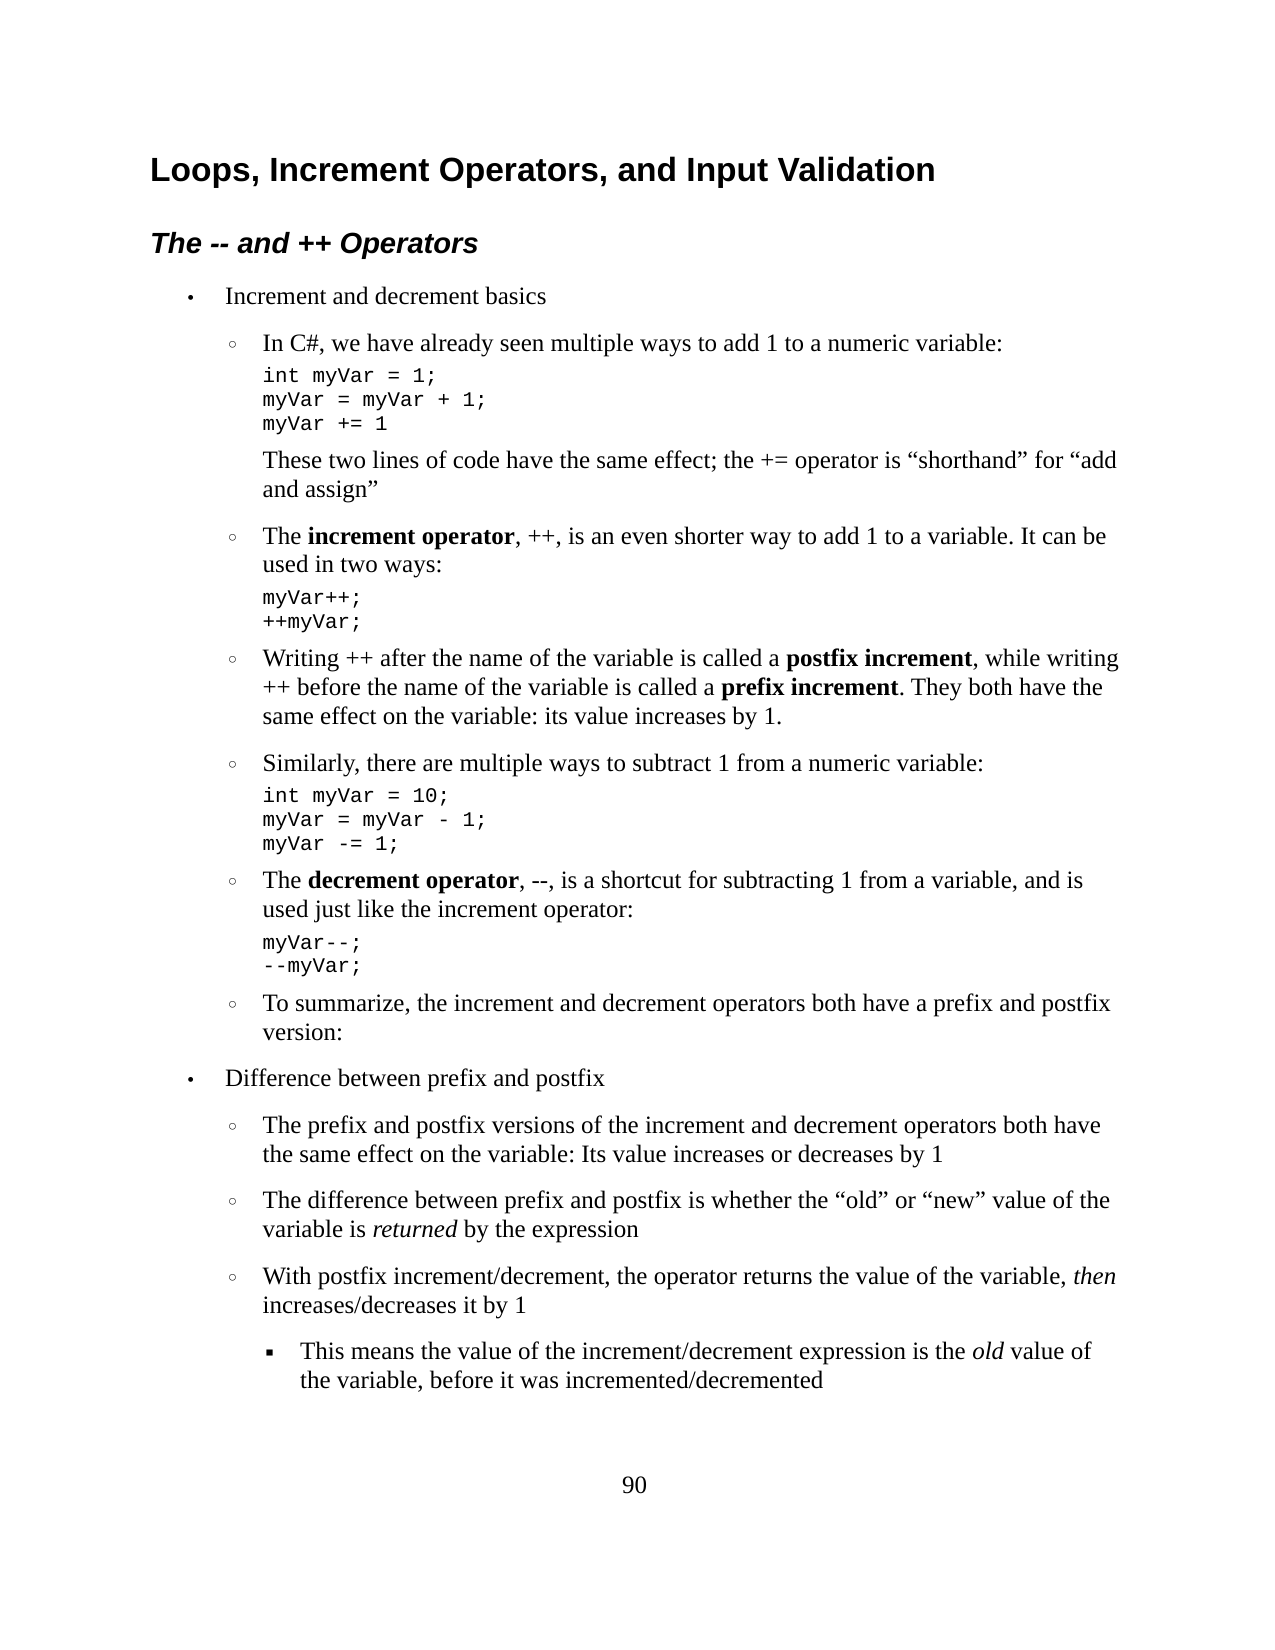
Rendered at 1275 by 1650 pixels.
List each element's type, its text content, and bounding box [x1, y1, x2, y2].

list Similarly, there are multiple ways to subtract 1 from a numeric variable: [225, 748, 1125, 776]
list myVar = myVar - 1; [225, 809, 1125, 833]
list The increment operator, ++, is an even shorter way to add 1 to a variable. It can be used in two ways: [225, 521, 1125, 578]
list int myVar = 10; [225, 785, 1125, 809]
list myVar -= 1; [225, 833, 1125, 856]
list ++myVar; [225, 611, 1125, 634]
list Difference between prefix and postfix [187, 1063, 1125, 1092]
list This means the value of the increment/decrement expression is the old value of the variable, before it was incremented/decremented [262, 1336, 1125, 1394]
subtitle Loops, Increment Operators, and Input Validation [150, 150, 1125, 189]
list myVar++; [225, 587, 1125, 611]
list Increment and decrement basics [187, 281, 1125, 310]
list To summarize, the increment and decrement operators both have a prefix and postfix version: [225, 988, 1125, 1046]
list The difference between prefix and postfix is whether the “old” or “new” value of the variable is returned by the expression [225, 1186, 1125, 1243]
list int myVar = 1; [225, 366, 1125, 389]
list The prefix and postfix versions of the increment and decrement operators both have the same effect on the variable: Its value increases or decreases by 1 [225, 1110, 1125, 1168]
list In C#, we have already seen multiple ways to add 1 to a numeric variable: [225, 328, 1125, 357]
subtitle The -- and ++ Operators [150, 226, 1125, 260]
list Writing ++ after the name of the variable is called a postfix increment, while writing ++ before the name of the variable is called a prefix increment. They both have the same effect on the variable: its value increases by 1. [225, 643, 1125, 730]
list --myVar; [225, 955, 1125, 979]
list myVar = myVar + 1; [225, 389, 1125, 413]
list The decrement operator, --, is a shortcut for subtracting 1 from a variable, and is used just like the increment operator: [225, 865, 1125, 923]
list myVar += 1 [225, 413, 1125, 436]
list With postfix increment/decrement, the operator returns the value of the variable, then increases/decreases it by 1 [225, 1261, 1125, 1318]
list myVar--; [225, 932, 1125, 955]
list These two lines of code have the same effect; the += operator is “shorthand” for “add and assign” [225, 445, 1125, 503]
